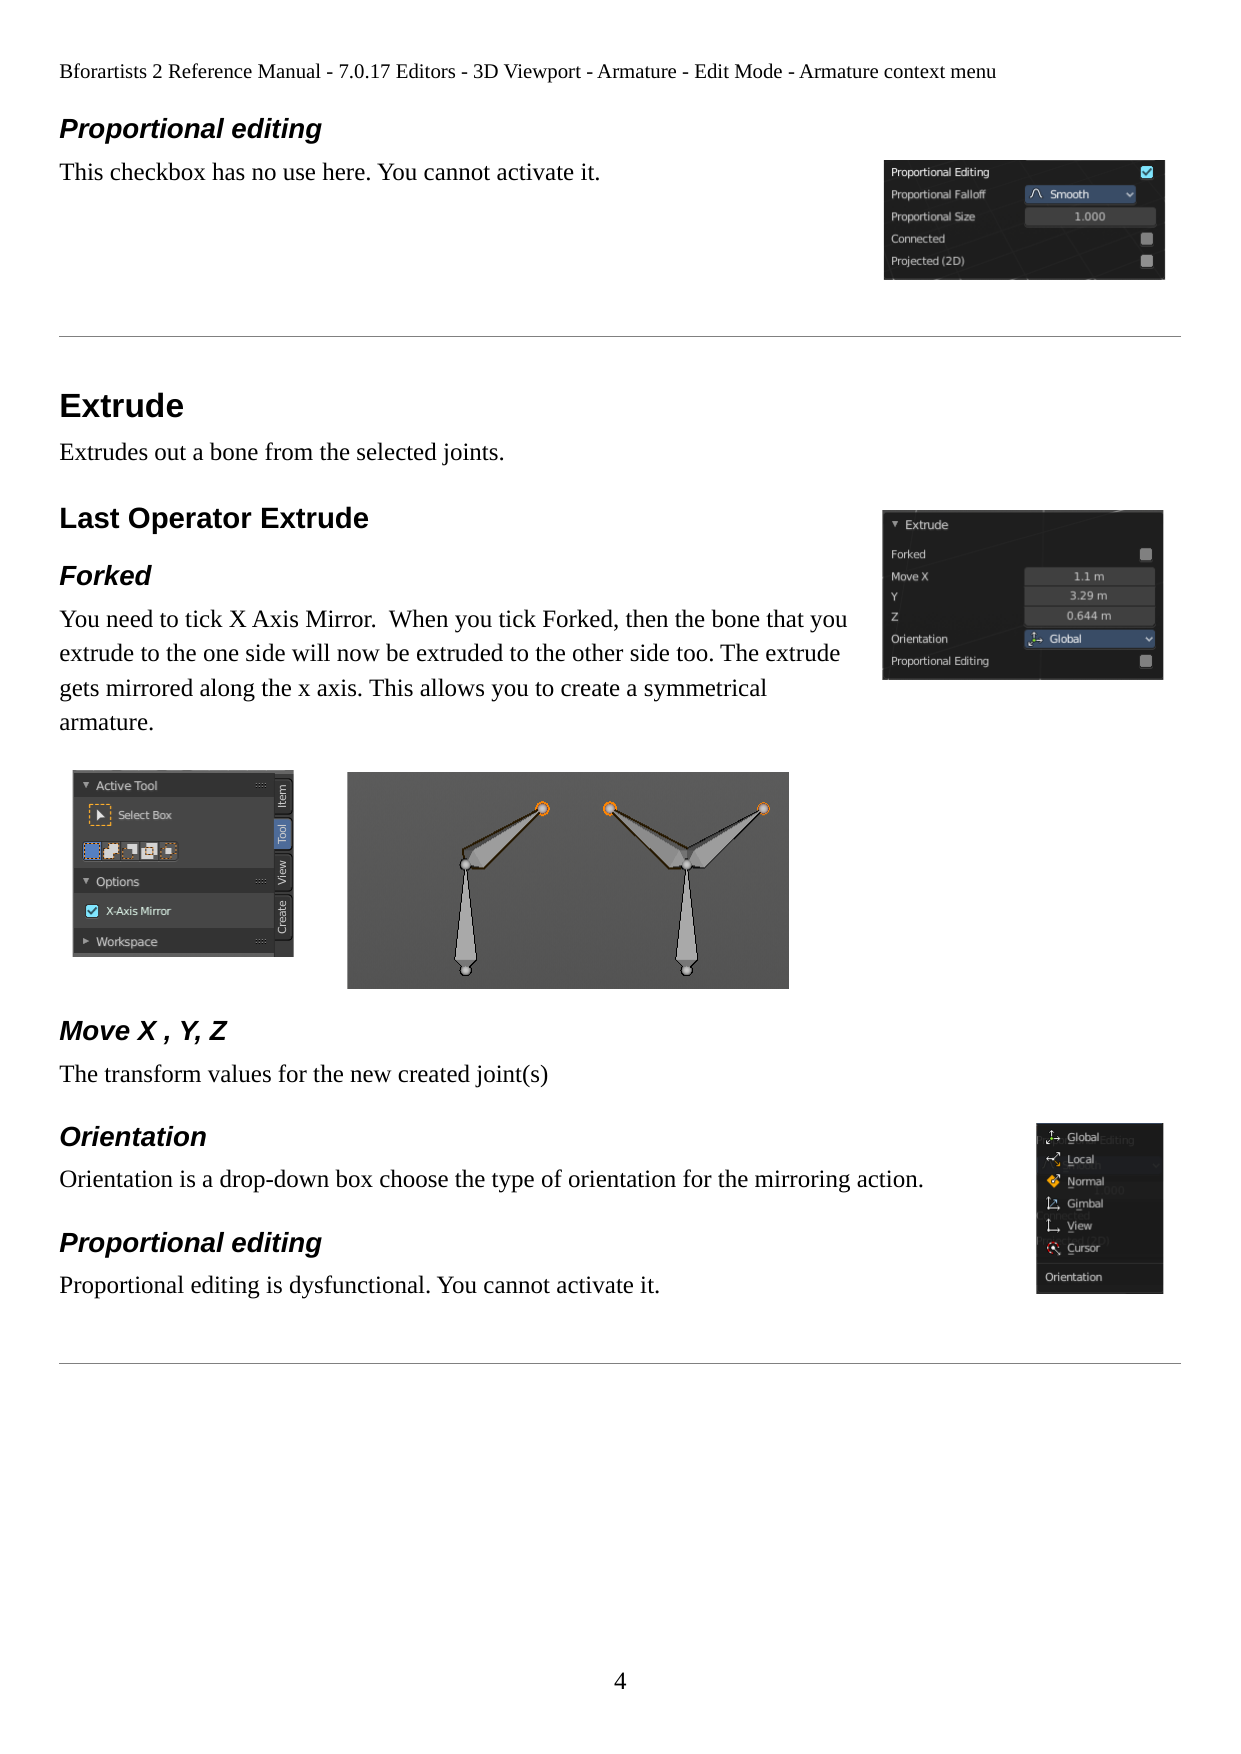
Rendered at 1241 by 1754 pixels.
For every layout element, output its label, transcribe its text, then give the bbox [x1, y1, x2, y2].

text You need to tick X Axis Mirror. When you tick Forked, then the bone that you extrude to the one side will now be extruded to the other side too. The extrude gets mirrored along the x axis. This allows you to create a symmetrical armature. [59, 604, 1181, 736]
picture [883, 160, 1166, 280]
subtitle [1164, 559, 1181, 591]
subtitle Extrude [59, 386, 1181, 425]
picture [882, 510, 1164, 680]
picture [1036, 1123, 1164, 1294]
subtitle Move X , Y, Z [59, 1014, 1181, 1046]
text Extrudes out a bone from the selected joints. [59, 437, 1181, 466]
subtitle [1164, 1226, 1181, 1258]
picture [72, 770, 294, 957]
text The transform values for the new created joint(s) [59, 1059, 1181, 1087]
subtitle Proportional editing [59, 1226, 1036, 1258]
subtitle Last Operator Extrude [59, 501, 1181, 534]
subtitle Forked [59, 559, 882, 591]
text Proportional editing is dysfunctional. You cannot activate it. [59, 1271, 1181, 1299]
subtitle Proportional editing [59, 113, 1181, 144]
subtitle Orientation [59, 1120, 1181, 1152]
text Orientation is a drop-down box choose the type of orientation for the mirroring action. [59, 1164, 1036, 1193]
picture [347, 772, 789, 989]
text This checkbox has no use here. You cannot activate it. [59, 157, 1181, 186]
